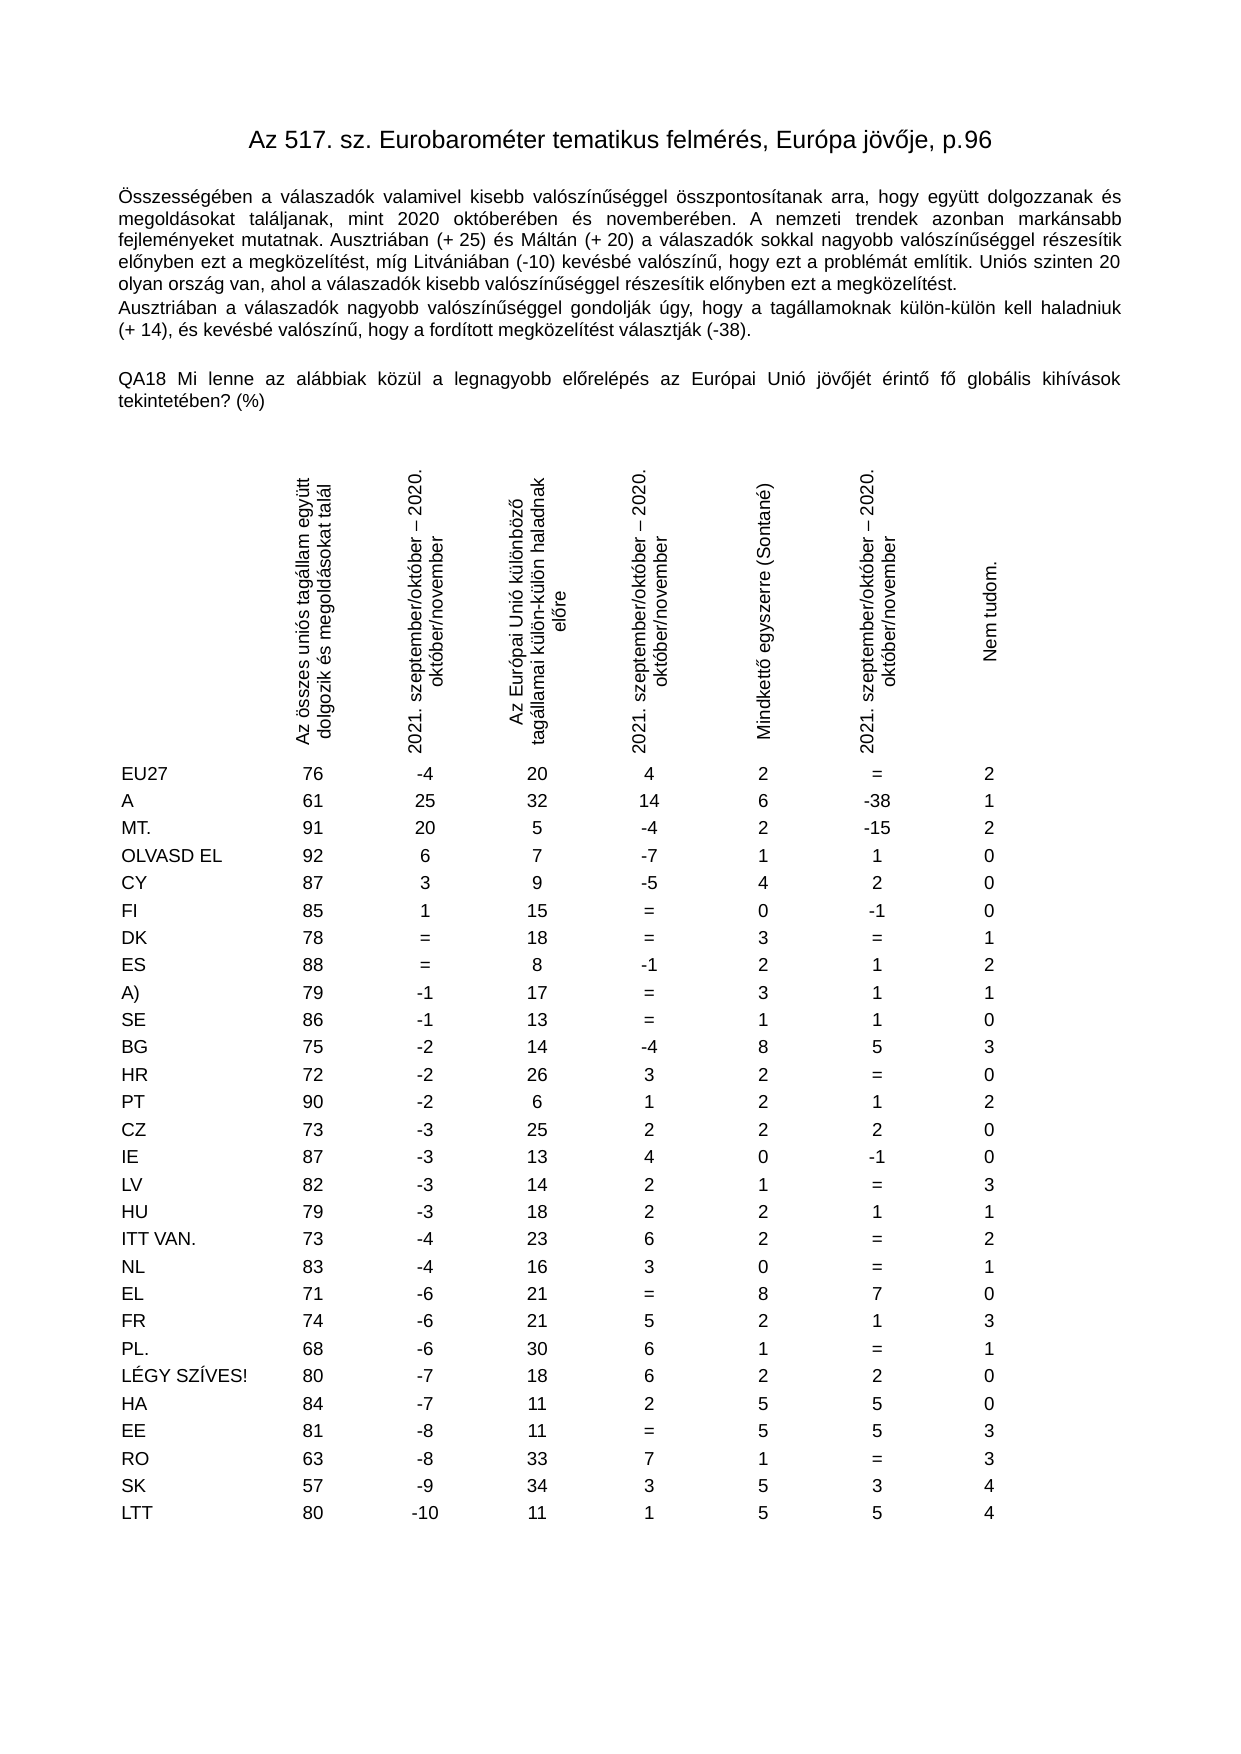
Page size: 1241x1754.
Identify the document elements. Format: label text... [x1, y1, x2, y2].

table_cell -4 [369, 760, 481, 787]
table_cell 18 [481, 1362, 593, 1389]
table_cell 1 [705, 1006, 821, 1033]
table_cell -6 [369, 1335, 481, 1362]
table_cell IE [118, 1143, 257, 1170]
table_cell 13 [481, 1143, 593, 1170]
table_cell 3 [821, 1472, 933, 1499]
table_cell 6 [369, 842, 481, 869]
table_cell 5 [481, 814, 593, 842]
table_cell 21 [481, 1280, 593, 1307]
table_cell 21 [481, 1308, 593, 1335]
table_cell 11 [481, 1499, 593, 1527]
table_header 2021. szeptember/október – 2020. október/november [821, 464, 933, 759]
table_cell MT. [118, 814, 257, 842]
table_cell 82 [257, 1170, 369, 1198]
table_header 2021. szeptember/október – 2020. október/november [369, 464, 481, 759]
table_cell -38 [821, 787, 933, 814]
table_cell 1 [705, 1170, 821, 1198]
table_cell CZ [118, 1116, 257, 1143]
table_cell 6 [593, 1335, 705, 1362]
table_cell -1 [369, 979, 481, 1006]
table_cell 3 [369, 869, 481, 896]
table_cell = [821, 924, 933, 951]
table_cell 2 [705, 951, 821, 979]
table_cell 4 [933, 1472, 1045, 1499]
table_cell 0 [705, 1253, 821, 1280]
table_cell 85 [257, 896, 369, 924]
table_cell 2 [705, 1198, 821, 1225]
table_cell 1 [593, 1088, 705, 1116]
table_cell 86 [257, 1006, 369, 1033]
table_cell 14 [481, 1034, 593, 1061]
table_cell 3 [933, 1308, 1045, 1335]
table_cell 3 [933, 1444, 1045, 1472]
table_cell = [821, 1170, 933, 1198]
table_cell -10 [369, 1499, 481, 1527]
table_cell 8 [705, 1280, 821, 1307]
table_cell -2 [369, 1061, 481, 1088]
table_cell 3 [705, 979, 821, 1006]
table_cell = [593, 1280, 705, 1307]
table_cell 26 [481, 1061, 593, 1088]
table_cell RO [118, 1444, 257, 1472]
table_cell -2 [369, 1088, 481, 1116]
table_cell 2 [593, 1198, 705, 1225]
table_cell 5 [705, 1390, 821, 1417]
table_cell 1 [705, 842, 821, 869]
table_cell 8 [481, 951, 593, 979]
table_cell 2 [705, 1362, 821, 1389]
table_cell 0 [933, 1116, 1045, 1143]
table_cell 25 [369, 787, 481, 814]
table_cell 68 [257, 1335, 369, 1362]
table_cell 18 [481, 1198, 593, 1225]
table_cell 2 [933, 1225, 1045, 1253]
table_cell ES [118, 951, 257, 979]
table_cell 15 [481, 896, 593, 924]
table_header Nem tudom. [933, 464, 1045, 759]
table_cell PL. [118, 1335, 257, 1362]
table_cell 72 [257, 1061, 369, 1088]
table_cell 63 [257, 1444, 369, 1472]
text Összességében a válaszadók valamivel kisebb valószínűséggel összpontosítanak arra, hogy együtt dolgozzanak és megoldásokat találjanak, mint 2020 októberében és novemberében. A nemzeti trendek azonban markánsabb fejleményeket mutatnak. Ausztriában (+ 25) és Máltán (+ 20) a válaszadók sokkal nagyobb valószínűséggel részesítik előnyben ezt a megközelítést, míg Litvániában (-10) kevésbé valószínű, hogy ezt a problémát említik. Uniós szinten 20 olyan ország van, ahol a válaszadók kisebb valószínűséggel részesítik előnyben ezt a megközelítést. [118, 186, 1122, 294]
table_cell 1 [705, 1335, 821, 1362]
table_cell HU [118, 1198, 257, 1225]
table_cell -3 [369, 1143, 481, 1170]
table_cell 7 [481, 842, 593, 869]
table_cell 0 [933, 1006, 1045, 1033]
table_cell OLVASD EL [118, 842, 257, 869]
table_cell 79 [257, 979, 369, 1006]
table_cell EE [118, 1417, 257, 1444]
text QA18 Mi lenne az alábbiak közül a legnagyobb előrelépés az Európai Unió jövőjét érintő fő globális kihívások tekintetében? (%) [118, 368, 1122, 411]
table_cell -8 [369, 1417, 481, 1444]
table_cell -9 [369, 1472, 481, 1499]
table_cell 20 [369, 814, 481, 842]
table_cell 2 [705, 1116, 821, 1143]
table_cell 76 [257, 760, 369, 787]
table_cell 25 [481, 1116, 593, 1143]
table_cell 1 [821, 842, 933, 869]
table_cell 3 [933, 1170, 1045, 1198]
table_cell = [369, 924, 481, 951]
table_cell 9 [481, 869, 593, 896]
table_cell 18 [481, 924, 593, 951]
table_cell 1 [933, 1253, 1045, 1280]
table_cell 2 [593, 1170, 705, 1198]
table_cell -3 [369, 1170, 481, 1198]
table_cell 2 [821, 869, 933, 896]
table_cell -8 [369, 1444, 481, 1472]
table_cell 1 [705, 1444, 821, 1472]
table_cell 4 [933, 1499, 1045, 1527]
table_cell 0 [933, 896, 1045, 924]
table_cell 2 [933, 760, 1045, 787]
table_cell 90 [257, 1088, 369, 1116]
table_cell 0 [705, 896, 821, 924]
table_cell 5 [821, 1034, 933, 1061]
table_cell 3 [933, 1417, 1045, 1444]
table_cell -4 [369, 1225, 481, 1253]
table_header [118, 464, 257, 759]
table_cell -7 [593, 842, 705, 869]
table_cell 5 [593, 1308, 705, 1335]
table_cell 1 [821, 951, 933, 979]
table_cell = [821, 1061, 933, 1088]
table_cell SE [118, 1006, 257, 1033]
table_cell 30 [481, 1335, 593, 1362]
table_cell 0 [705, 1143, 821, 1170]
table_cell 4 [593, 760, 705, 787]
table_cell 1 [821, 1088, 933, 1116]
table_cell -15 [821, 814, 933, 842]
table_cell -7 [369, 1390, 481, 1417]
table_cell 0 [933, 1143, 1045, 1170]
table_cell 1 [933, 1335, 1045, 1362]
table_cell 4 [705, 869, 821, 896]
table_cell 2 [593, 1116, 705, 1143]
table_cell 0 [933, 1390, 1045, 1417]
table_cell NL [118, 1253, 257, 1280]
table_cell -6 [369, 1308, 481, 1335]
table_cell 92 [257, 842, 369, 869]
table_cell 2 [705, 814, 821, 842]
table_cell 2 [705, 1308, 821, 1335]
table_cell LTT [118, 1499, 257, 1527]
table_cell 1 [821, 1198, 933, 1225]
table_cell 1 [933, 1198, 1045, 1225]
table_cell = [593, 924, 705, 951]
table_header Az összes uniós tagállam együtt dolgozik és megoldásokat talál [257, 464, 369, 759]
table_cell 6 [481, 1088, 593, 1116]
table_cell 3 [933, 1034, 1045, 1061]
table_cell A [118, 787, 257, 814]
table_cell 1 [933, 787, 1045, 814]
table_cell ITT VAN. [118, 1225, 257, 1253]
table_cell = [593, 896, 705, 924]
table_cell PT [118, 1088, 257, 1116]
table_cell 1 [821, 1006, 933, 1033]
table_cell 2 [821, 1362, 933, 1389]
table_cell 1 [821, 1308, 933, 1335]
table_cell -4 [369, 1253, 481, 1280]
text Ausztriában a válaszadók nagyobb valószínűséggel gondolják úgy, hogy a tagállamoknak külön-külön kell haladniuk (+ 14), és kevésbé valószínű, hogy a fordított megközelítést választják (-38). [118, 297, 1122, 340]
table_cell CY [118, 869, 257, 896]
table_cell 71 [257, 1280, 369, 1307]
table_cell -1 [369, 1006, 481, 1033]
table_cell EU27 [118, 760, 257, 787]
table_cell EL [118, 1280, 257, 1307]
table_cell -4 [593, 814, 705, 842]
table_cell 5 [705, 1472, 821, 1499]
table_cell -3 [369, 1116, 481, 1143]
table_cell 8 [705, 1034, 821, 1061]
table_cell = [821, 1444, 933, 1472]
table_cell -7 [369, 1362, 481, 1389]
table_cell 20 [481, 760, 593, 787]
table_cell 2 [593, 1390, 705, 1417]
table_cell 1 [933, 979, 1045, 1006]
table_cell 80 [257, 1499, 369, 1527]
table_cell 32 [481, 787, 593, 814]
table_cell 3 [705, 924, 821, 951]
table_cell 2 [705, 1225, 821, 1253]
table_cell 57 [257, 1472, 369, 1499]
table_cell 73 [257, 1225, 369, 1253]
table_cell 83 [257, 1253, 369, 1280]
table_cell 17 [481, 979, 593, 1006]
table_cell LÉGY SZÍVES! [118, 1362, 257, 1389]
table_cell 34 [481, 1472, 593, 1499]
table_cell 1 [821, 979, 933, 1006]
table_cell LV [118, 1170, 257, 1198]
table_cell 16 [481, 1253, 593, 1280]
table_cell 33 [481, 1444, 593, 1472]
table_cell 6 [593, 1362, 705, 1389]
table_cell HA [118, 1390, 257, 1417]
table_cell 79 [257, 1198, 369, 1225]
table_header 2021. szeptember/október – 2020. október/november [593, 464, 705, 759]
table_cell 2 [821, 1116, 933, 1143]
table_cell 4 [593, 1143, 705, 1170]
table_cell 0 [933, 1061, 1045, 1088]
table_cell = [593, 1006, 705, 1033]
table_cell 5 [821, 1499, 933, 1527]
table_cell 2 [933, 814, 1045, 842]
table_cell -5 [593, 869, 705, 896]
table_cell 2 [705, 760, 821, 787]
table_cell 3 [593, 1472, 705, 1499]
table_cell = [821, 760, 933, 787]
table_cell 2 [705, 1088, 821, 1116]
table_cell 5 [705, 1499, 821, 1527]
table_cell 23 [481, 1225, 593, 1253]
table_cell 11 [481, 1417, 593, 1444]
table_cell 84 [257, 1390, 369, 1417]
table_cell 3 [593, 1061, 705, 1088]
table_cell 1 [369, 896, 481, 924]
table_header Az Európai Unió különböző tagállamai külön-külön haladnak előre [481, 464, 593, 759]
table_cell 1 [933, 924, 1045, 951]
table_cell 75 [257, 1034, 369, 1061]
table_cell 0 [933, 842, 1045, 869]
table_cell DK [118, 924, 257, 951]
table_cell 78 [257, 924, 369, 951]
table_cell 81 [257, 1417, 369, 1444]
table_cell HR [118, 1061, 257, 1088]
table_cell 5 [821, 1417, 933, 1444]
table_cell 3 [593, 1253, 705, 1280]
table_cell 11 [481, 1390, 593, 1417]
table_cell 7 [821, 1280, 933, 1307]
table_cell -1 [593, 951, 705, 979]
table_cell 80 [257, 1362, 369, 1389]
table_cell -4 [593, 1034, 705, 1061]
table_cell BG [118, 1034, 257, 1061]
table_cell 6 [705, 787, 821, 814]
table_cell 14 [481, 1170, 593, 1198]
table_cell -6 [369, 1280, 481, 1307]
table_header Mindkettő egyszerre (Sontané) [705, 464, 821, 759]
table_cell 0 [933, 869, 1045, 896]
table_cell 2 [933, 1088, 1045, 1116]
table_cell 7 [593, 1444, 705, 1472]
table_cell = [821, 1335, 933, 1362]
table_cell 87 [257, 869, 369, 896]
table_cell 14 [593, 787, 705, 814]
table_cell = [821, 1253, 933, 1280]
table_cell 0 [933, 1362, 1045, 1389]
table_cell -1 [821, 896, 933, 924]
table_cell FR [118, 1308, 257, 1335]
table_cell = [821, 1225, 933, 1253]
table_cell 1 [593, 1499, 705, 1527]
table_cell -1 [821, 1143, 933, 1170]
table_cell 74 [257, 1308, 369, 1335]
table_cell 2 [933, 951, 1045, 979]
table_cell A) [118, 979, 257, 1006]
table_cell SK [118, 1472, 257, 1499]
table_cell 6 [593, 1225, 705, 1253]
table_cell = [369, 951, 481, 979]
table_cell 91 [257, 814, 369, 842]
table_cell 5 [705, 1417, 821, 1444]
table_cell 88 [257, 951, 369, 979]
table_cell 2 [705, 1061, 821, 1088]
table_cell = [593, 1417, 705, 1444]
table_cell 73 [257, 1116, 369, 1143]
table_cell -3 [369, 1198, 481, 1225]
table_cell 5 [821, 1390, 933, 1417]
table_cell = [593, 979, 705, 1006]
table_cell 87 [257, 1143, 369, 1170]
table_cell -2 [369, 1034, 481, 1061]
table_cell 0 [933, 1280, 1045, 1307]
table_cell 13 [481, 1006, 593, 1033]
table_cell FI [118, 896, 257, 924]
table_cell 61 [257, 787, 369, 814]
